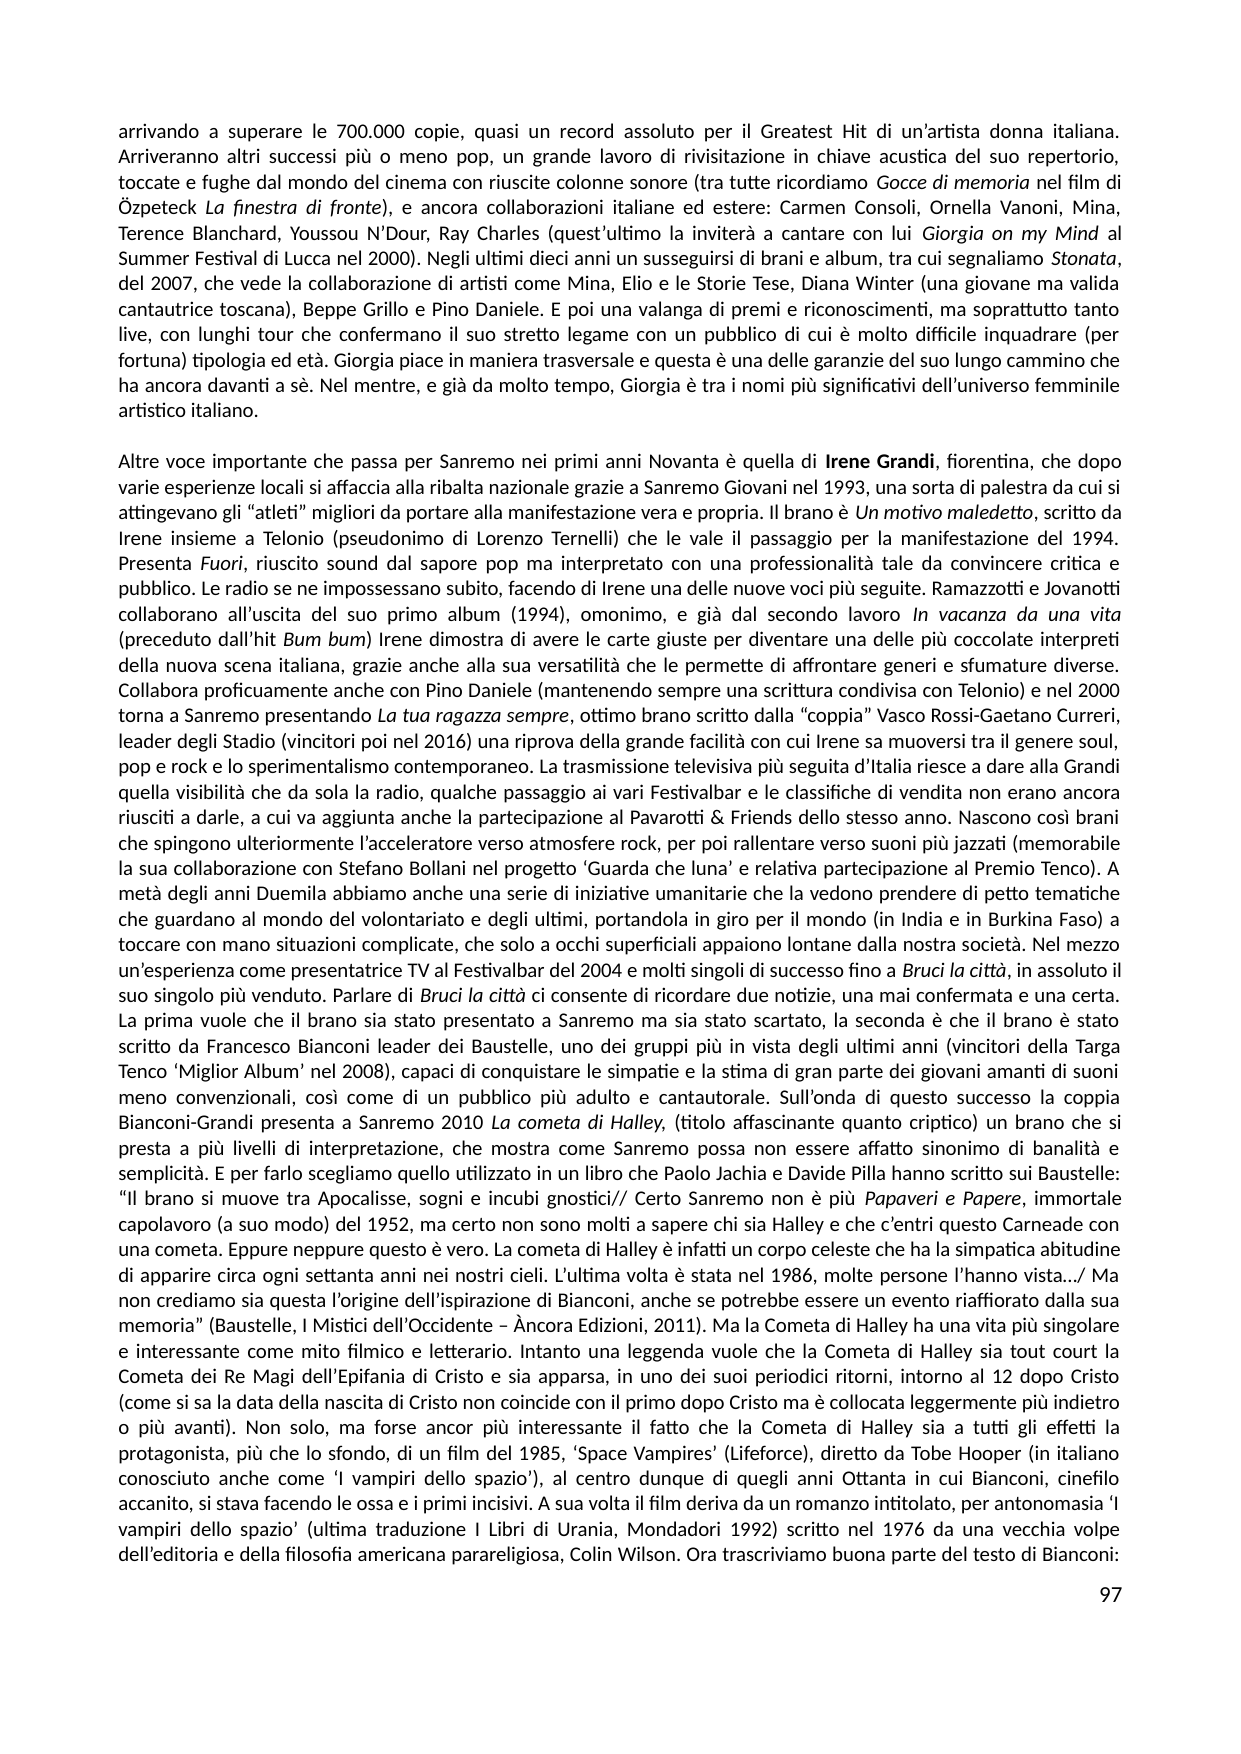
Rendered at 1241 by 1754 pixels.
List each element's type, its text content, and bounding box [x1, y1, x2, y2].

text arrivando a superare le 700.000 copie, quasi un record assoluto per il Greatest Hit di un’artista donna italiana. Arriveranno altri successi più o meno pop, un grande lavoro di rivisitazione in chiave acustica del suo repertorio, toccate e fughe dal mondo del cinema con riuscite colonne sonore (tra tutte ricordiamo Gocce di memoria nel film di Özpeteck La finestra di fronte), e ancora collaborazioni italiane ed estere: Carmen Consoli, Ornella Vanoni, Mina, Terence Blanchard, Youssou N’Dour, Ray Charles (quest’ultimo la inviterà a cantare con lui Giorgia on my Mind al Summer Festival di Lucca nel 2000). Negli ultimi dieci anni un susseguirsi di brani e album, tra cui segnaliamo Stonata, del 2007, che vede la collaborazione di artisti come Mina, Elio e le Storie Tese, Diana Winter (una giovane ma valida cantautrice toscana), Beppe Grillo e Pino Daniele. E poi una valanga di premi e riconoscimenti, ma soprattutto tanto live, con lunghi tour che confermano il suo stretto legame con un pubblico di cui è molto difficile inquadrare (per fortuna) tipologia ed età. Giorgia piace in maniera trasversale e questa è una delle garanzie del suo lungo cammino che ha ancora davanti a sè. Nel mentre, e già da molto tempo, Giorgia è tra i nomi più significativi dell’universo femminile artistico italiano. [118, 118, 1122, 423]
text Altre voce importante che passa per Sanremo nei primi anni Novanta è quella di Irene Grandi, fiorentina, che dopo varie esperienze locali si affaccia alla ribalta nazionale grazie a Sanremo Giovani nel 1993, una sorta di palestra da cui si attingevano gli “atleti” migliori da portare alla manifestazione vera e propria. Il brano è Un motivo maledetto, scritto da Irene insieme a Telonio (pseudonimo di Lorenzo Ternelli) che le vale il passaggio per la manifestazione del 1994. Presenta Fuori, riuscito sound dal sapore pop ma interpretato con una professionalità tale da convincere critica e pubblico. Le radio se ne impossessano subito, facendo di Irene una delle nuove voci più seguite. Ramazzotti e Jovanotti collaborano all’uscita del suo primo album (1994), omonimo, e già dal secondo lavoro In vacanza da una vita (preceduto dall’hit Bum bum) Irene dimostra di avere le carte giuste per diventare una delle più coccolate interpreti della nuova scena italiana, grazie anche alla sua versatilità che le permette di affrontare generi e sfumature diverse. Collabora proficuamente anche con Pino Daniele (mantenendo sempre una scrittura condivisa con Telonio) e nel 2000 torna a Sanremo presentando La tua ragazza sempre, ottimo brano scritto dalla “coppia” Vasco Rossi-Gaetano Curreri, leader degli Stadio (vincitori poi nel 2016) una riprova della grande facilità con cui Irene sa muoversi tra il genere soul, pop e rock e lo sperimentalismo contemporaneo. La trasmissione televisiva più seguita d’Italia riesce a dare alla Grandi quella visibilità che da sola la radio, qualche passaggio ai vari Festivalbar e le classifiche di vendita non erano ancora riusciti a darle, a cui va aggiunta anche la partecipazione al Pavarotti & Friends dello stesso anno. Nascono così brani che spingono ulteriormente l’acceleratore verso atmosfere rock, per poi rallentare verso suoni più jazzati (memorabile la sua collaborazione con Stefano Bollani nel progetto ‘Guarda che luna’ e relativa partecipazione al Premio Tenco). A metà degli anni Duemila abbiamo anche una serie di iniziative umanitarie che la vedono prendere di petto tematiche che guardano al mondo del volontariato e degli ultimi, portandola in giro per il mondo (in India e in Burkina Faso) a toccare con mano situazioni complicate, che solo a occhi superficiali appaiono lontane dalla nostra società. Nel mezzo un’esperienza come presentatrice TV al Festivalbar del 2004 e molti singoli di successo fino a Bruci la città, in assoluto il suo singolo più venduto. Parlare di Bruci la città ci consente di ricordare due notizie, una mai confermata e una certa. La prima vuole che il brano sia stato presentato a Sanremo ma sia stato scartato, la seconda è che il brano è stato scritto da Francesco Bianconi leader dei Baustelle, uno dei gruppi più in vista degli ultimi anni (vincitori della Targa Tenco ‘Miglior Album’ nel 2008), capaci di conquistare le simpatie e la stima di gran parte dei giovani amanti di suoni meno convenzionali, così come di un pubblico più adulto e cantautorale. Sull’onda di questo successo la coppia Bianconi-Grandi presenta a Sanremo 2010 La cometa di Halley, (titolo affascinante quanto criptico) un brano che si presta a più livelli di interpretazione, che mostra come Sanremo possa non essere affatto sinonimo di banalità e semplicità. E per farlo scegliamo quello utilizzato in un libro che Paolo Jachia e Davide Pilla hanno scritto sui Baustelle: “Il brano si muove tra Apocalisse, sogni e incubi gnostici// Certo Sanremo non è più Papaveri e Papere, immortale capolavoro (a suo modo) del 1952, ma certo non sono molti a sapere chi sia Halley e che c’entri questo Carneade con una cometa. Eppure neppure questo è vero. La cometa di Halley è infatti un corpo celeste che ha la simpatica abitudine di apparire circa ogni settanta anni nei nostri cieli. L’ultima volta è stata nel 1986, molte persone l’hanno vista…/ Ma non crediamo sia questa l’origine dell’ispirazione di Bianconi, anche se potrebbe essere un evento riaffiorato dalla sua memoria” (Baustelle, I Mistici dell’Occidente – Àncora Edizioni, 2011). Ma la Cometa di Halley ha una vita più singolare e interessante come mito filmico e letterario. Intanto una leggenda vuole che la Cometa di Halley sia tout court la Cometa dei Re Magi dell’Epifania di Cristo e sia apparsa, in uno dei suoi periodici ritorni, intorno al 12 dopo Cristo (come si sa la data della nascita di Cristo non coincide con il primo dopo Cristo ma è collocata leggermente più indietro o più avanti). Non solo, ma forse ancor più interessante il fatto che la Cometa di Halley sia a tutti gli effetti la protagonista, più che lo sfondo, di un film del 1985, ‘Space Vampires’ (Lifeforce), diretto da Tobe Hooper (in italiano conosciuto anche come ‘I vampiri dello spazio’), al centro dunque di quegli anni Ottanta in cui Bianconi, cinefilo accanito, si stava facendo le ossa e i primi incisivi. A sua volta il film deriva da un romanzo intitolato, per antonomasia ‘I vampiri dello spazio’ (ultima traduzione I Libri di Urania, Mondadori 1992) scritto nel 1976 da una vecchia volpe dell’editoria e della filosofia americana parareligiosa, Colin Wilson. Ora trascriviamo buona parte del testo di Bianconi: [118, 448, 1122, 1567]
